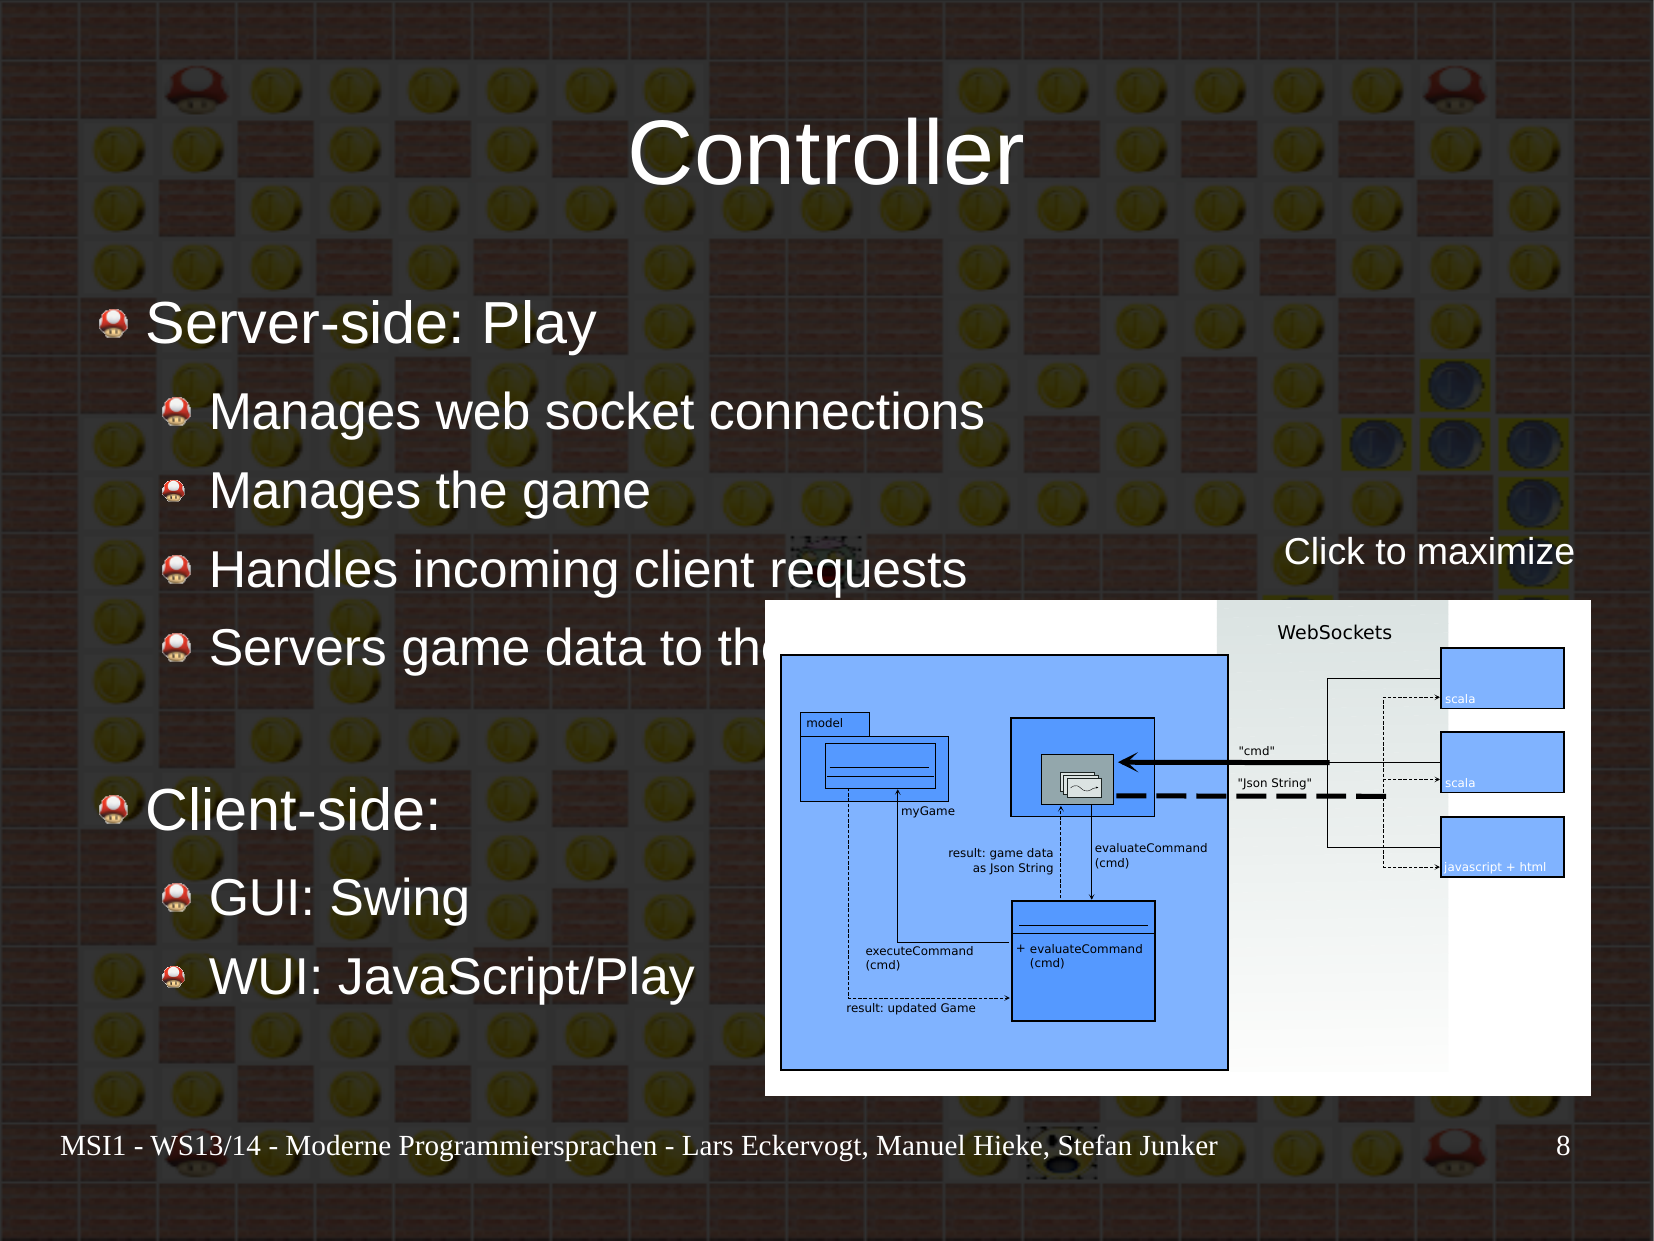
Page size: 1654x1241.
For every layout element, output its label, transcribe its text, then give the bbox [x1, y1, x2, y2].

title Controller [82, 49, 1571, 257]
list Server-side: Play Manages web socket connections Manages the game Handles incoming client requests Servers game data to the clients Client-side: GUI: Swing WUI: JavaScript/Play [82, 290, 1571, 1010]
text_box Click to maximize [1020, 523, 1591, 586]
picture [0, 0, 1654, 1241]
text_box [765, 600, 1591, 1096]
